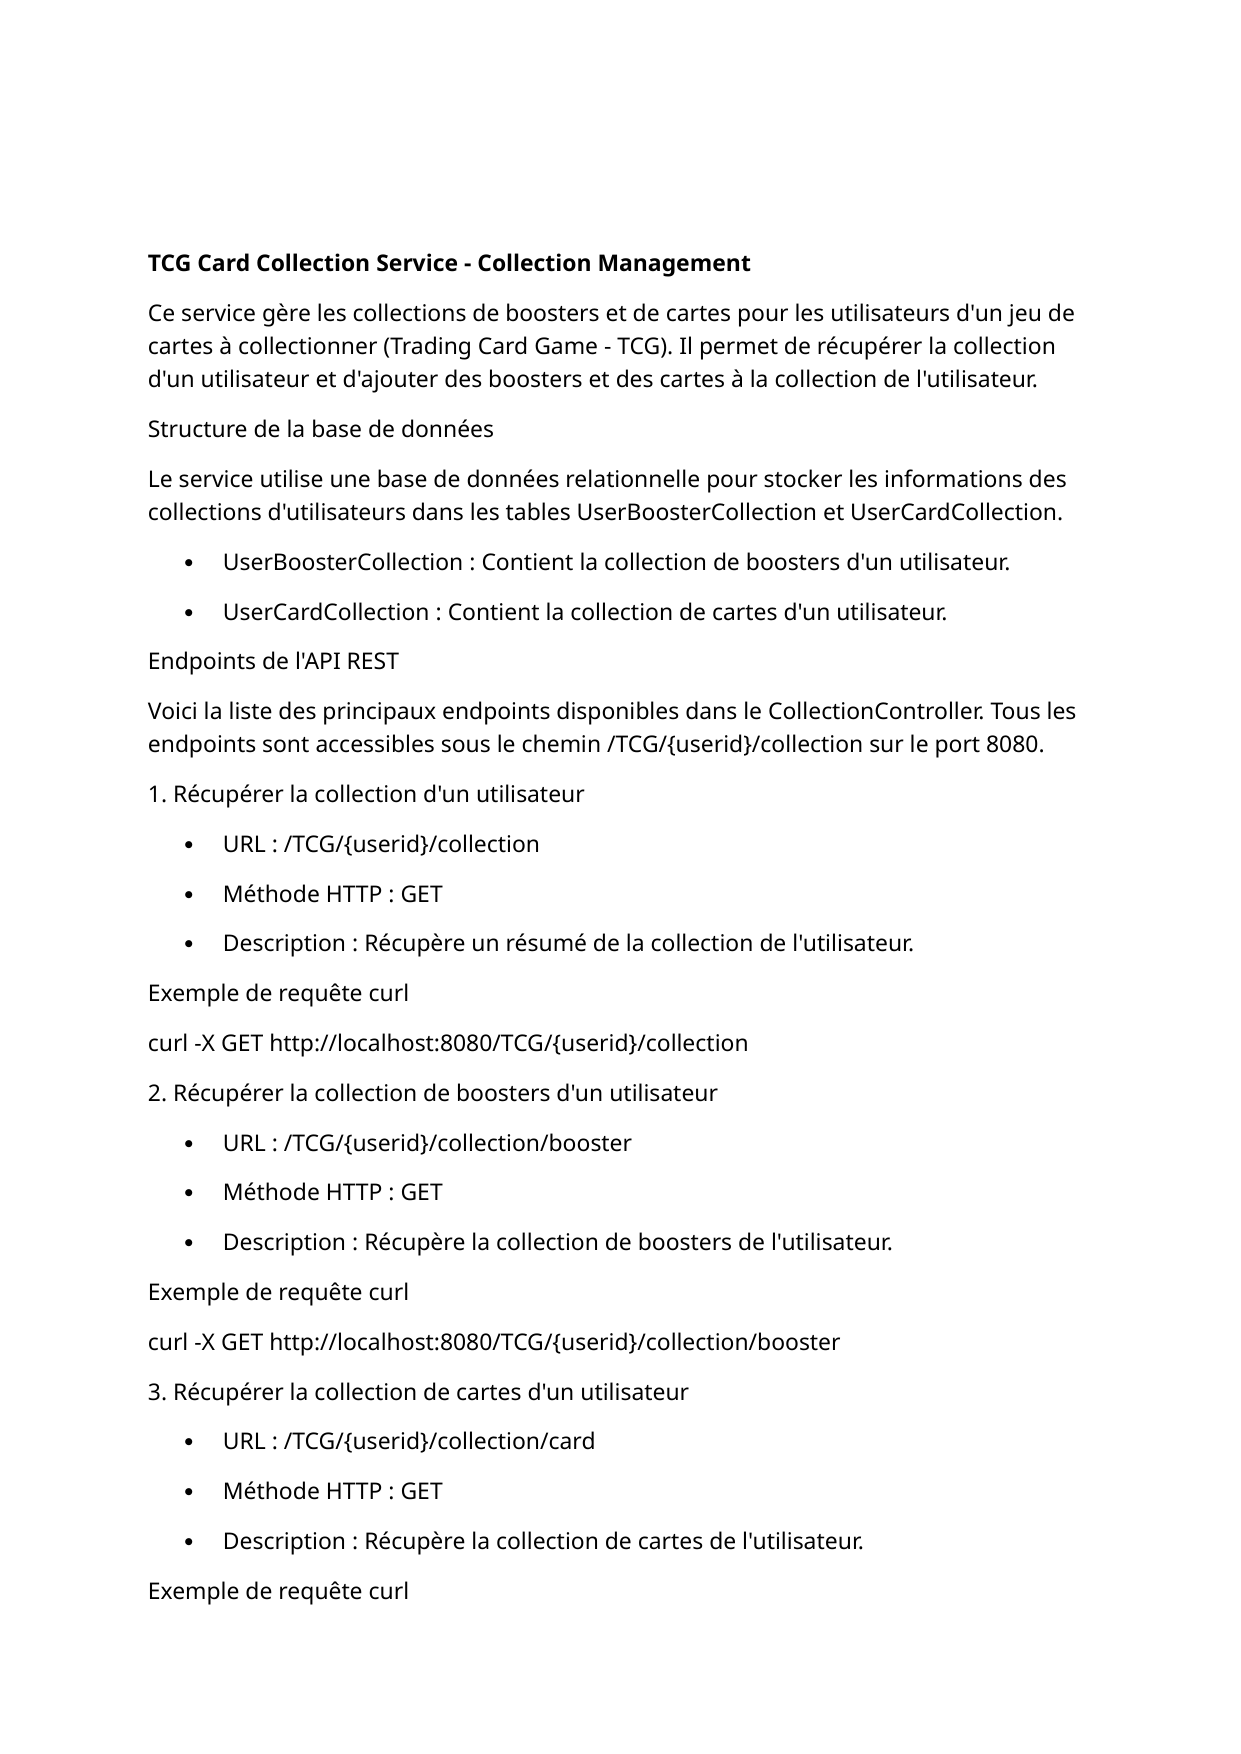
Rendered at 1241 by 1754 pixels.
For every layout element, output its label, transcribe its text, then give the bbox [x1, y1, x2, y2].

list URL : /TCG/{userid}/collection [185, 828, 1093, 859]
list Méthode HTTP : GET [185, 878, 1093, 909]
list Méthode HTTP : GET [185, 1475, 1093, 1506]
list URL : /TCG/{userid}/collection/card [185, 1425, 1093, 1457]
text Ce service gère les collections de boosters et de cartes pour les utilisateurs d'un jeu de cartes à collectionner (Trading Card Game - TCG). Il permet de récupérer la collection d'un utilisateur et d'ajouter des boosters et des cartes à la collection de l'utilisateur. [148, 297, 1093, 394]
text 3. Récupérer la collection de cartes d'un utilisateur [148, 1376, 1093, 1407]
text Structure de la base de données [148, 413, 1093, 444]
list Méthode HTTP : GET [185, 1176, 1093, 1208]
text Exemple de requête curl [148, 977, 1093, 1008]
text 2. Récupérer la collection de boosters d'un utilisateur [148, 1077, 1093, 1108]
text Exemple de requête curl [148, 1575, 1093, 1606]
text Le service utilise une base de données relationnelle pour stocker les informations des collections d'utilisateurs dans les tables UserBoosterCollection et UserCardCollection. [148, 463, 1093, 527]
list UserCardCollection : Contient la collection de cartes d'un utilisateur. [185, 596, 1093, 627]
text Exemple de requête curl [148, 1276, 1093, 1307]
text 1. Récupérer la collection d'un utilisateur [148, 778, 1093, 809]
list Description : Récupère la collection de cartes de l'utilisateur. [185, 1525, 1093, 1556]
list UserBoosterCollection : Contient la collection de boosters d'un utilisateur. [185, 546, 1093, 577]
text curl -X GET http://localhost:8080/TCG/{userid}/collection/booster [148, 1326, 1093, 1357]
list Description : Récupère un résumé de la collection de l'utilisateur. [185, 927, 1093, 959]
text curl -X GET http://localhost:8080/TCG/{userid}/collection [148, 1027, 1093, 1058]
text TCG Card Collection Service - Collection Management [148, 247, 1093, 278]
list URL : /TCG/{userid}/collection/booster [185, 1127, 1093, 1158]
text Endpoints de l'API REST [148, 645, 1093, 677]
text Voici la liste des principaux endpoints disponibles dans le CollectionController. Tous les endpoints sont accessibles sous le chemin /TCG/{userid}/collection sur le port 8080. [148, 695, 1093, 759]
list Description : Récupère la collection de boosters de l'utilisateur. [185, 1226, 1093, 1257]
